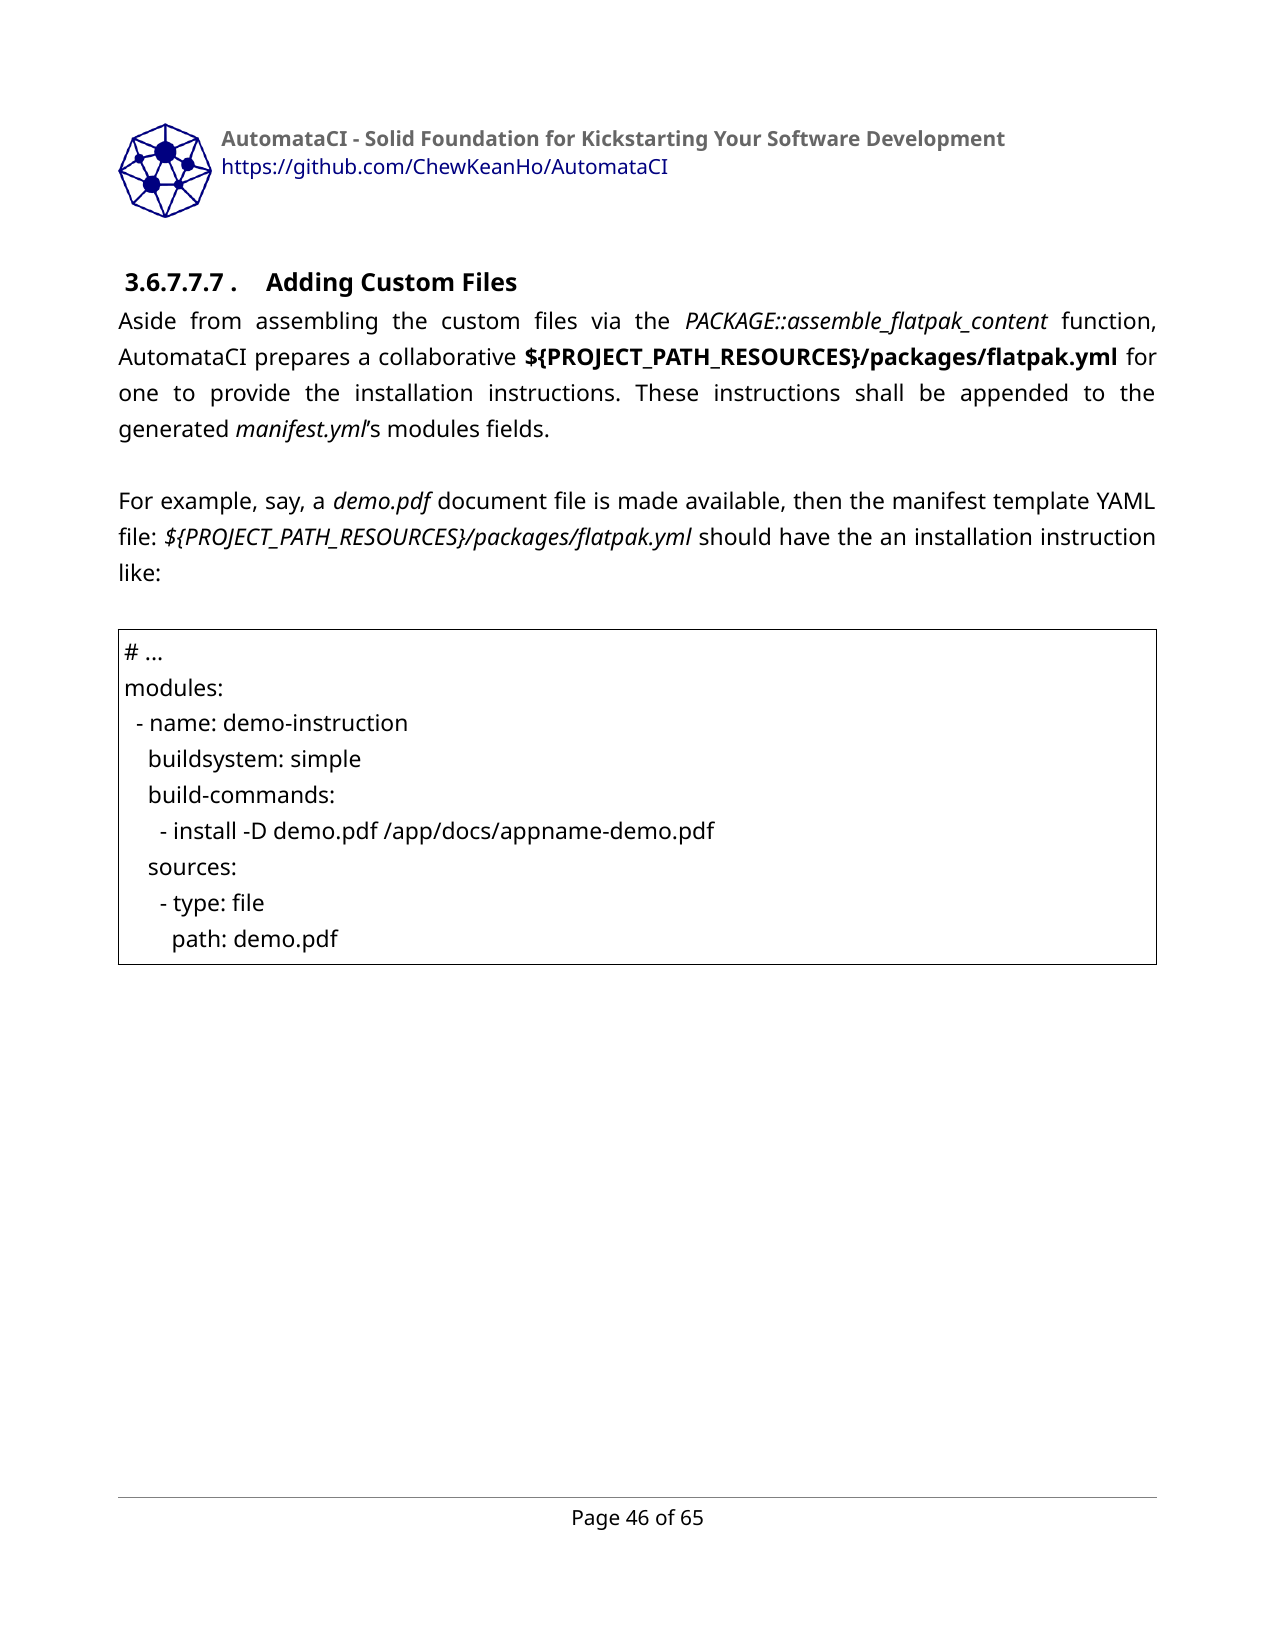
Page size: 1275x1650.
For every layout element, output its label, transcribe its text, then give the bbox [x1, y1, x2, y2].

text Aside from assembling the custom files via the PACKAGE::assemble_flatpak_content function, AutomataCI prepares a collaborative ${PROJECT_PATH_RESOURCES}/packages/flatpak.yml for one to provide the installation instructions. These instructions shall be appended to the generated manifest.yml’s modules fields. [118, 305, 1157, 444]
table_header # ... modules: - name: demo-instruction buildsystem: simple build-commands: - install -D demo.pdf /app/docs/appname-demo.pdf sources: - type: file path: demo.pdf [119, 630, 1156, 964]
text For example, say, a demo.pdf document file is made available, then the manifest template YAML file: ${PROJECT_PATH_RESOURCES}/packages/flatpak.yml should have the an installation instruction like: [118, 485, 1157, 588]
subtitle Adding Custom Files [118, 265, 1157, 299]
picture [118, 123, 212, 218]
